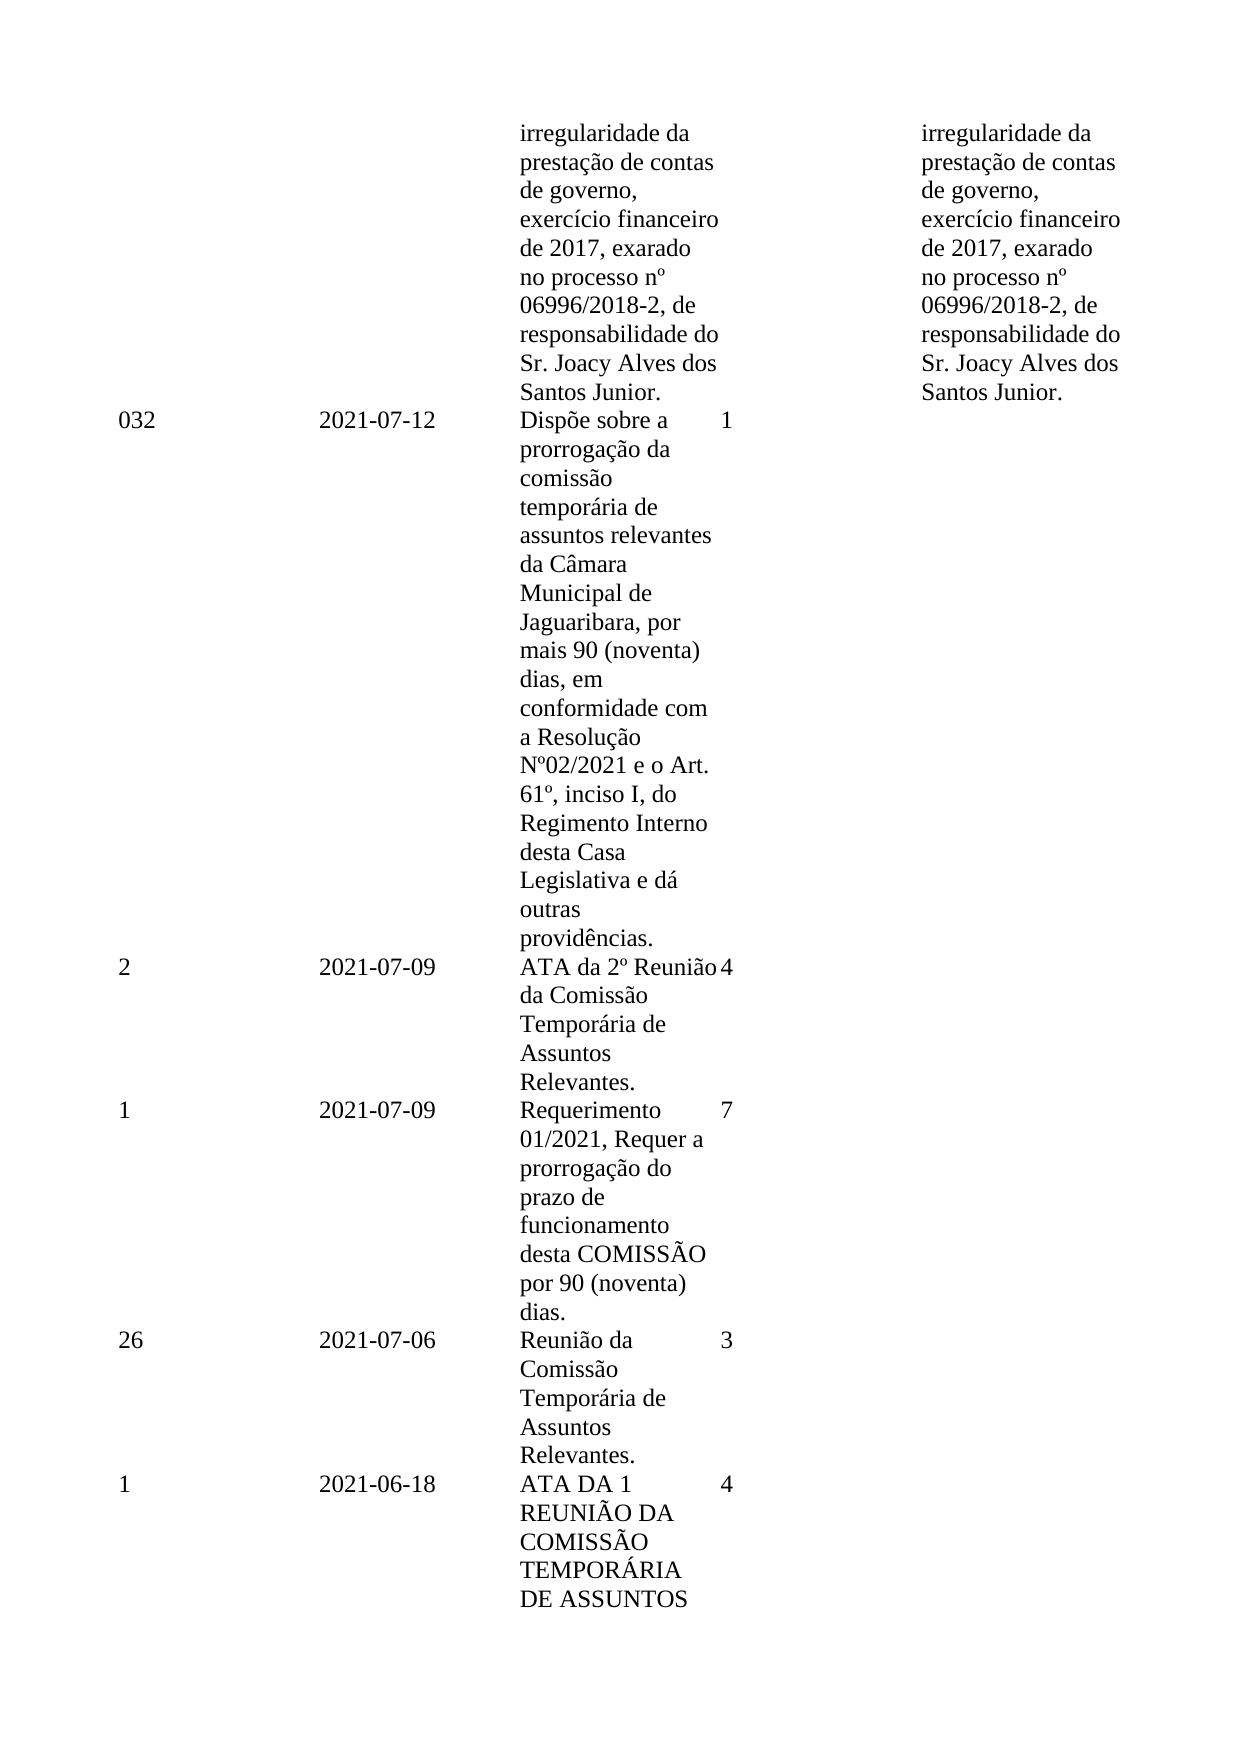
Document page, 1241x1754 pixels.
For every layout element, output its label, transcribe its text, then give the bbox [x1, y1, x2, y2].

table_cell [921, 1469, 1122, 1613]
table_cell irregularidade da prestação de contas de governo, exercício financeiro de 2017, exarado no processo nº 06996/2018-2, de responsabilidade do Sr. Joacy Alves dos Santos Junior. [921, 118, 1122, 406]
table_cell [921, 1096, 1122, 1326]
table_cell 2021-07-09 [319, 1096, 519, 1326]
table_cell [921, 406, 1122, 952]
table_cell 2 [118, 952, 319, 1096]
table_cell 2021-06-18 [319, 1469, 519, 1613]
table_cell 1 [118, 1469, 319, 1613]
table_cell ATA DA 1 REUNIÃO DA COMISSÃO TEMPORÁRIA DE ASSUNTOS [520, 1469, 720, 1613]
table_cell Reunião da Comissão Temporária de Assuntos Relevantes. [520, 1326, 720, 1469]
table_cell [720, 118, 921, 406]
table_cell [319, 118, 519, 406]
table_cell 2021-07-09 [319, 952, 519, 1096]
table_cell [921, 952, 1122, 1096]
table_cell irregularidade da prestação de contas de governo, exercício financeiro de 2017, exarado no processo nº 06996/2018-2, de responsabilidade do Sr. Joacy Alves dos Santos Junior. [520, 118, 720, 406]
table_cell 2021-07-12 [319, 406, 519, 952]
table_cell 1 [720, 406, 921, 952]
table_cell 7 [720, 1096, 921, 1326]
table_cell Requerimento 01/2021, Requer a prorrogação do prazo de funcionamento desta COMISSÃO por 90 (noventa) dias. [520, 1096, 720, 1326]
table_cell ATA da 2º Reunião da Comissão Temporária de Assuntos Relevantes. [520, 952, 720, 1096]
table_cell [921, 1326, 1122, 1469]
table_cell 2021-07-06 [319, 1326, 519, 1469]
table_cell 032 [118, 406, 319, 952]
table_cell Dispõe sobre a prorrogação da comissão temporária de assuntos relevantes da Câmara Municipal de Jaguaribara, por mais 90 (noventa) dias, em conformidade com a Resolução Nº02/2021 e o Art. 61º, inciso I, do Regimento Interno desta Casa Legislativa e dá outras providências. [520, 406, 720, 952]
table_cell [118, 118, 319, 406]
table_cell 1 [118, 1096, 319, 1326]
table_cell 4 [720, 952, 921, 1096]
table_cell 4 [720, 1469, 921, 1613]
table_cell 3 [720, 1326, 921, 1469]
table_cell 26 [118, 1326, 319, 1469]
